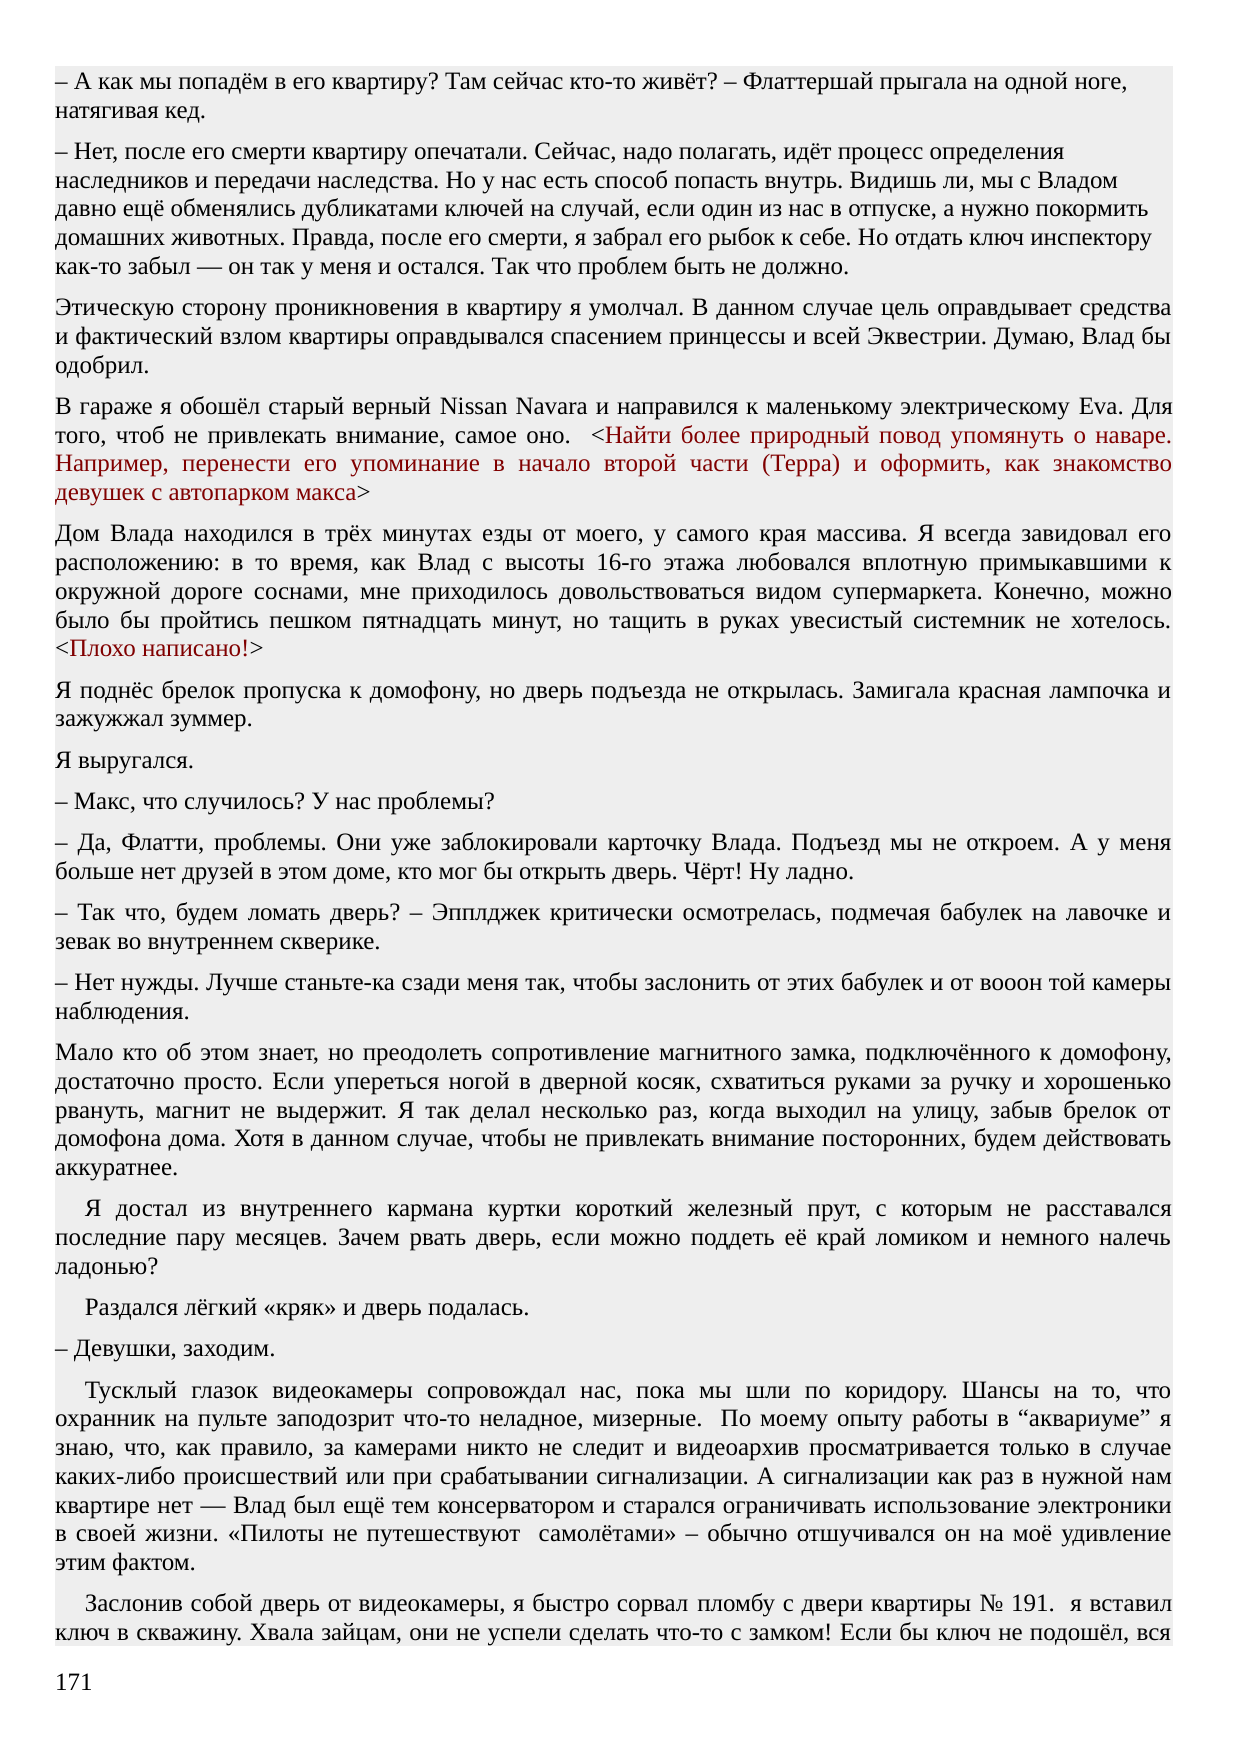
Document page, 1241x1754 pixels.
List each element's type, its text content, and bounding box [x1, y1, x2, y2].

text – Да, Флатти, проблемы. Они уже заблокировали карточку Влада. Подъезд мы не откроем. А у меня больше нет друзей в этом доме, кто мог бы открыть дверь. Чёрт! Ну ладно. [55, 827, 1173, 885]
text – А как мы попадём в его квартиру? Там сейчас кто-то живёт? – Флаттершай прыгала на одной ноге, натягивая кед. [55, 66, 1173, 123]
text В гараже я обошёл старый верный Nissan Navara и направился к маленькому электрическому Eva. Для того, чтоб не привлекать внимание, самое оно. <Найти более природный повод упомянуть о наваре. Например, перенести его упоминание в начало второй части (Терра) и оформить, как знакомство девушек с автопарком макса> [55, 391, 1173, 506]
list Мало кто об этом знает, но преодолеть сопротивление магнитного замка, подключённого к домофону, достаточно просто. Если упереться ногой в дверной косяк, схватиться руками за ручку и хорошенько рвануть, магнит не выдержит. Я так делал несколько раз, когда выходил на улицу, забыв брелок от домофона дома. Хотя в данном случае, чтобы не привлекать внимание посторонних, будем действовать аккуратнее. [55, 1037, 1173, 1181]
text Я поднёс брелок пропуска к домофону, но дверь подъезда не открылась. Замигала красная лампочка и зажужжал зуммер. [55, 675, 1173, 732]
text – Нет, после его смерти квартиру опечатали. Сейчас, надо полагать, идёт процесс определения наследников и передачи наследства. Но у нас есть способ попасть внутрь. Видишь ли, мы с Владом давно ещё обменялись дубликатами ключей на случай, если один из нас в отпуске, а нужно покормить домашних животных. Правда, после его смерти, я забрал его рыбок к себе. Но отдать ключ инспектору как-то забыл — он так у меня и остался. Так что проблем быть не должно. [55, 136, 1173, 280]
text – Макс, что случилось? У нас проблемы? [55, 786, 1173, 815]
text – Нет нужды. Лучше станьте-ка сзади меня так, чтобы заслонить от этих бабулек и от вооон той камеры наблюдения. [55, 967, 1173, 1025]
text – Девушки, заходим. [55, 1333, 1173, 1362]
text Дом Влада находился в трёх минутах езды от моего, у самого края массива. Я всегда завидовал его расположению: в то время, как Влад с высоты 16-го этажа любовался вплотную примыкавшими к окружной дороге соснами, мне приходилось довольствоваться видом супермаркета. Конечно, можно было бы пройтись пешком пятнадцать минут, но тащить в руках увесистый системник не хотелось. <Плохо написано!> [55, 518, 1173, 662]
text – Так что, будем ломать дверь? – Эпплджек критически осмотрелась, подмечая бабулек на лавочке и зевак во внутреннем скверике. [55, 897, 1173, 955]
text Я выругался. [55, 745, 1173, 773]
text Заслонив собой дверь от видеокамеры, я быстро сорвал пломбу с двери квартиры № 191. я вставил ключ в скважину. Хвала зайцам, они не успели сделать что-то с замком! Если бы ключ не подошёл, вся [55, 1588, 1173, 1646]
text Тусклый глазок видеокамеры сопровождал нас, пока мы шли по коридору. Шансы на то, что охранник на пульте заподозрит что-то неладное, мизерные. По моему опыту работы в “аквариуме” я знаю, что, как правило, за камерами никто не следит и видеоархив просматривается только в случае каких-либо происшествий или при срабатывании сигнализации. А сигнализации как раз в нужной нам квартире нет — Влад был ещё тем консерватором и старался ограничивать использование электроники в своей жизни. «Пилоты не путешествуют самолётами» – обычно отшучивался он на моё удивление этим фактом. [55, 1375, 1173, 1576]
text Я достал из внутреннего кармана куртки короткий железный прут, с которым не расставался последние пару месяцев. Зачем рвать дверь, если можно поддеть её край ломиком и немного налечь ладонью? [55, 1193, 1173, 1280]
text Раздался лёгкий «кряк» и дверь подалась. [55, 1292, 1173, 1321]
text Этическую сторону проникновения в квартиру я умолчал. В данном случае цель оправдывает средства и фактический взлом квартиры оправдывался спасением принцессы и всей Эквестрии. Думаю, Влад бы одобрил. [55, 292, 1173, 378]
